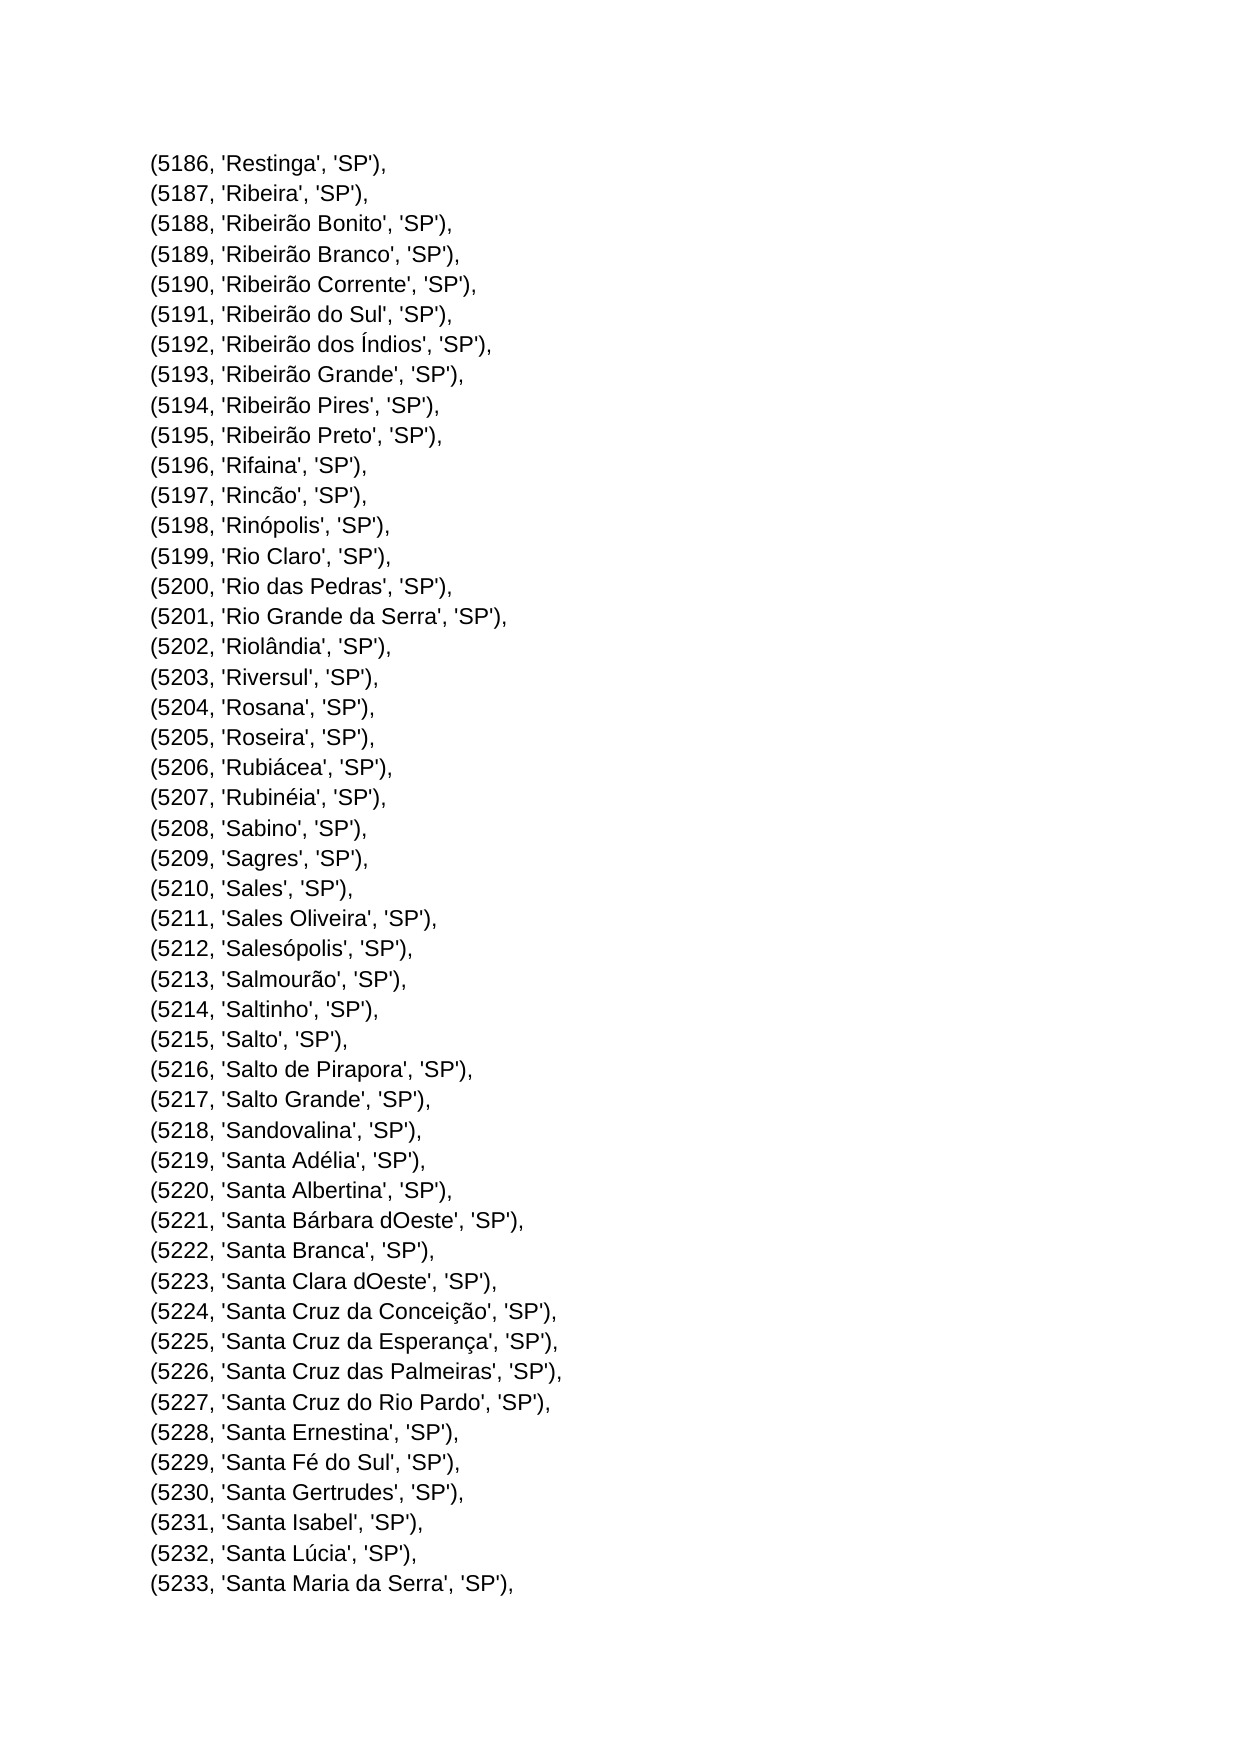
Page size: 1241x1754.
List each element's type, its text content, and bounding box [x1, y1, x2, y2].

text (5210, 'Sales', 'SP'), [150, 875, 1090, 901]
text (5225, 'Santa Cruz da Esperança', 'SP'), [150, 1328, 1090, 1354]
text (5197, 'Rincão', 'SP'), [150, 482, 1090, 509]
text (5190, 'Ribeirão Corrente', 'SP'), [150, 271, 1090, 297]
text (5191, 'Ribeirão do Sul', 'SP'), [150, 301, 1090, 327]
text (5201, 'Rio Grande da Serra', 'SP'), [150, 603, 1090, 629]
text (5208, 'Sabino', 'SP'), [150, 814, 1090, 841]
text (5217, 'Salto Grande', 'SP'), [150, 1086, 1090, 1113]
text (5211, 'Sales Oliveira', 'SP'), [150, 905, 1090, 932]
text (5209, 'Sagres', 'SP'), [150, 845, 1090, 871]
text (5207, 'Rubinéia', 'SP'), [150, 784, 1090, 811]
text (5189, 'Ribeirão Branco', 'SP'), [150, 241, 1090, 267]
text (5218, 'Sandovalina', 'SP'), [150, 1117, 1090, 1143]
text (5198, 'Rinópolis', 'SP'), [150, 512, 1090, 539]
text (5187, 'Ribeira', 'SP'), [150, 180, 1090, 207]
text (5203, 'Riversul', 'SP'), [150, 663, 1090, 690]
text (5232, 'Santa Lúcia', 'SP'), [150, 1539, 1090, 1566]
text (5204, 'Rosana', 'SP'), [150, 694, 1090, 720]
text (5226, 'Santa Cruz das Palmeiras', 'SP'), [150, 1358, 1090, 1385]
text (5195, 'Ribeirão Preto', 'SP'), [150, 422, 1090, 448]
text (5227, 'Santa Cruz do Rio Pardo', 'SP'), [150, 1388, 1090, 1415]
text (5221, 'Santa Bárbara dOeste', 'SP'), [150, 1207, 1090, 1234]
text (5193, 'Ribeirão Grande', 'SP'), [150, 361, 1090, 388]
text (5222, 'Santa Branca', 'SP'), [150, 1237, 1090, 1264]
text (5231, 'Santa Isabel', 'SP'), [150, 1509, 1090, 1536]
text (5219, 'Santa Adélia', 'SP'), [150, 1147, 1090, 1173]
text (5213, 'Salmourão', 'SP'), [150, 966, 1090, 992]
text (5223, 'Santa Clara dOeste', 'SP'), [150, 1268, 1090, 1294]
text (5205, 'Roseira', 'SP'), [150, 724, 1090, 750]
text (5229, 'Santa Fé do Sul', 'SP'), [150, 1449, 1090, 1475]
text (5188, 'Ribeirão Bonito', 'SP'), [150, 210, 1090, 237]
text (5233, 'Santa Maria da Serra', 'SP'), [150, 1570, 1090, 1596]
text (5186, 'Restinga', 'SP'), [150, 150, 1090, 176]
text (5199, 'Rio Claro', 'SP'), [150, 543, 1090, 569]
text (5220, 'Santa Albertina', 'SP'), [150, 1177, 1090, 1203]
text (5216, 'Salto de Pirapora', 'SP'), [150, 1056, 1090, 1083]
text (5212, 'Salesópolis', 'SP'), [150, 935, 1090, 962]
text (5192, 'Ribeirão dos Índios', 'SP'), [150, 331, 1090, 358]
text (5228, 'Santa Ernestina', 'SP'), [150, 1419, 1090, 1445]
text (5215, 'Salto', 'SP'), [150, 1026, 1090, 1052]
text (5196, 'Rifaina', 'SP'), [150, 452, 1090, 478]
text (5214, 'Saltinho', 'SP'), [150, 996, 1090, 1022]
text (5224, 'Santa Cruz da Conceição', 'SP'), [150, 1298, 1090, 1324]
text (5202, 'Riolândia', 'SP'), [150, 633, 1090, 660]
text (5194, 'Ribeirão Pires', 'SP'), [150, 392, 1090, 418]
text (5230, 'Santa Gertrudes', 'SP'), [150, 1479, 1090, 1506]
text (5206, 'Rubiácea', 'SP'), [150, 754, 1090, 781]
text (5200, 'Rio das Pedras', 'SP'), [150, 573, 1090, 599]
